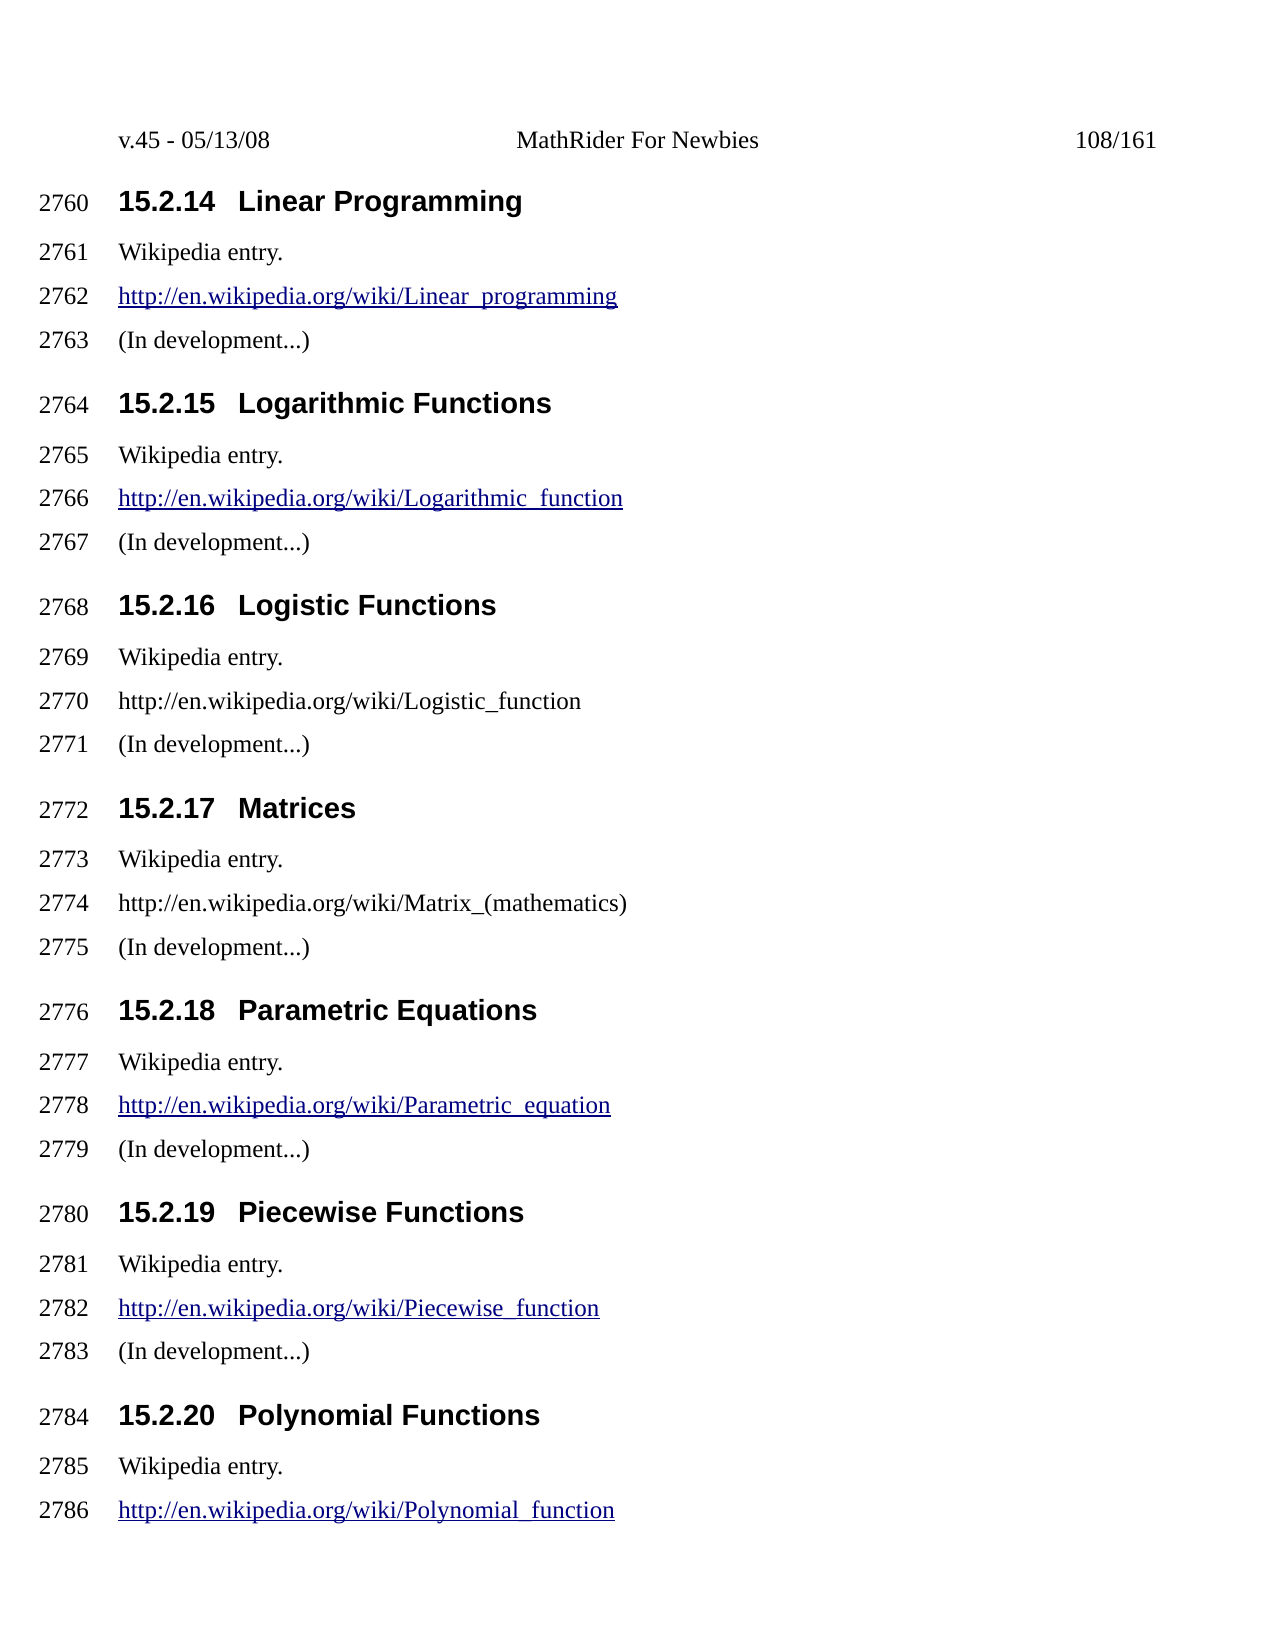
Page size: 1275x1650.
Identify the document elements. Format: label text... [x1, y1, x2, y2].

text Wikipedia entry. [118, 1451, 1157, 1480]
subtitle Logarithmic Functions [118, 386, 1157, 420]
subtitle Piecewise Functions [118, 1195, 1157, 1229]
text (In development...) [118, 325, 1157, 354]
text http://en.wikipedia.org/wiki/Linear_programming [118, 281, 1157, 310]
text Wikipedia entry. [118, 1249, 1157, 1278]
text (In development...) [118, 1134, 1157, 1163]
text http://en.wikipedia.org/wiki/Logistic_function [118, 686, 1157, 714]
text http://en.wikipedia.org/wiki/Matrix_(mathematics) [118, 888, 1157, 917]
text (In development...) [118, 729, 1157, 758]
subtitle Logistic Functions [118, 588, 1157, 622]
text http://en.wikipedia.org/wiki/Polynomial_function [118, 1495, 1157, 1524]
text Wikipedia entry. [118, 237, 1157, 266]
text Wikipedia entry. [118, 440, 1157, 468]
text (In development...) [118, 932, 1157, 961]
text Wikipedia entry. [118, 844, 1157, 873]
subtitle Parametric Equations [118, 993, 1157, 1027]
subtitle Polynomial Functions [118, 1398, 1157, 1431]
text http://en.wikipedia.org/wiki/Parametric_equation [118, 1090, 1157, 1119]
subtitle Linear Programming [118, 184, 1157, 217]
text http://en.wikipedia.org/wiki/Logarithmic_function [118, 483, 1157, 512]
text Wikipedia entry. [118, 642, 1157, 671]
text (In development...) [118, 1336, 1157, 1365]
text Wikipedia entry. [118, 1047, 1157, 1075]
text http://en.wikipedia.org/wiki/Piecewise_function [118, 1293, 1157, 1321]
subtitle Matrices [118, 791, 1157, 824]
text (In development...) [118, 527, 1157, 556]
